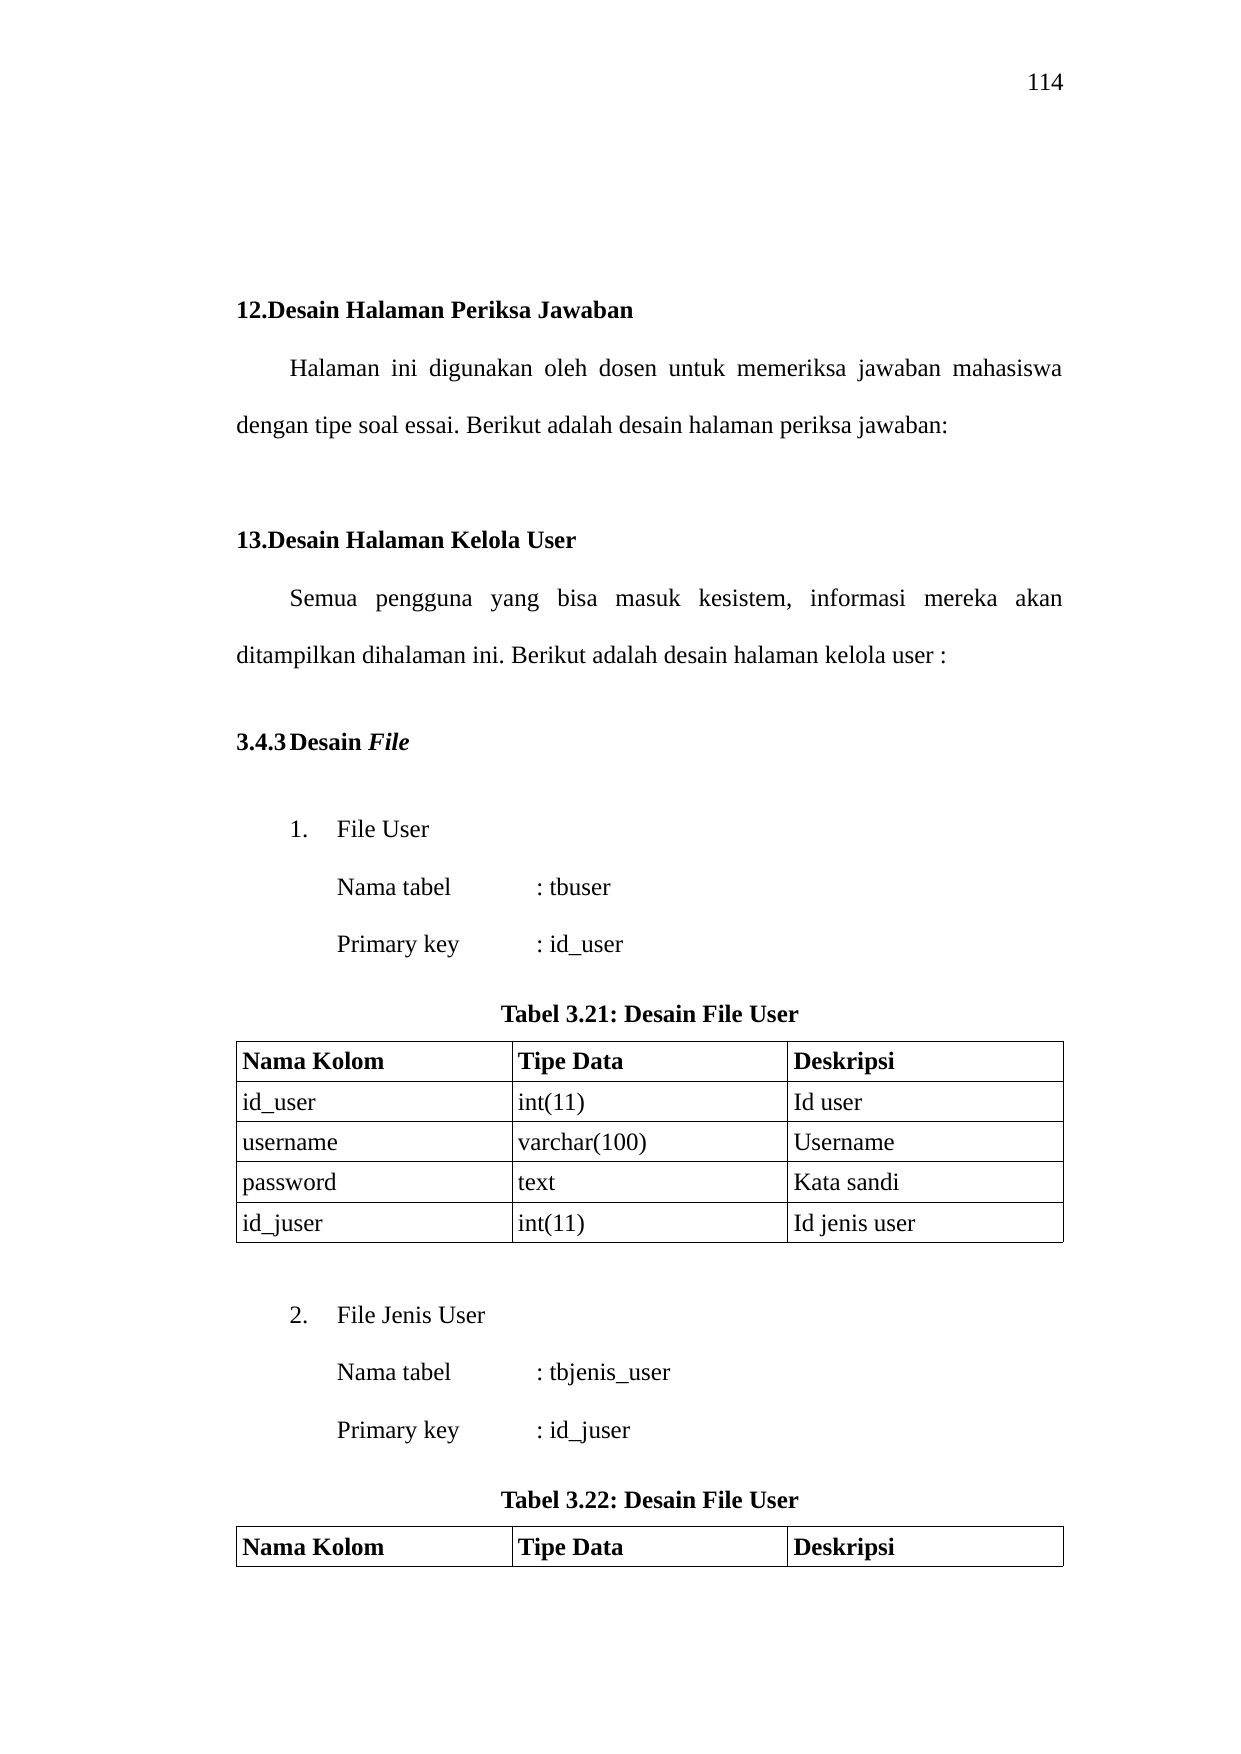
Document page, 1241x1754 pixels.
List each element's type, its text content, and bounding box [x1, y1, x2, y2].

text Semua pengguna yang bisa masuk kesistem, informasi mereka akan ditampilkan dihalaman ini. Berikut adalah desain halaman kelola user : [236, 583, 1063, 669]
subtitle 3.4.3 Desain File [236, 727, 1063, 756]
list File User [289, 814, 1063, 843]
table_header Tipe Data [513, 1042, 787, 1081]
list Nama tabel : tbjenis_user [289, 1357, 1063, 1386]
text 13.Desain Halaman Kelola User [236, 525, 1063, 554]
table_cell text [513, 1162, 787, 1202]
list File Jenis User [289, 1300, 1063, 1328]
text Halaman ini digunakan oleh dosen untuk memeriksa jawaban mahasiswa dengan tipe soal essai. Berikut adalah desain halaman periksa jawaban: [236, 353, 1063, 439]
list Primary key : id_juser [289, 1415, 1063, 1443]
table_cell Kata sandi [788, 1162, 1063, 1202]
table_cell Id jenis user [788, 1203, 1063, 1242]
table_cell int(11) [513, 1203, 787, 1242]
list Primary key : id_user [289, 929, 1063, 958]
table_cell id_juser [237, 1203, 512, 1242]
table_cell varchar(100) [513, 1122, 787, 1161]
table_header Deskripsi [788, 1527, 1063, 1566]
table_header Deskripsi [788, 1042, 1063, 1081]
table_header Nama Kolom [237, 1527, 512, 1566]
table_header Nama Kolom [237, 1042, 512, 1081]
text Tabel 3.21: Desain File User [236, 999, 1063, 1028]
table_cell id_user [237, 1082, 512, 1121]
text Tabel 3.22: Desain File User [236, 1485, 1063, 1513]
table_header Tipe Data [513, 1527, 787, 1566]
table_cell Username [788, 1122, 1063, 1161]
table_cell Id user [788, 1082, 1063, 1121]
list Nama tabel : tbuser [289, 872, 1063, 901]
text 12.Desain Halaman Periksa Jawaban [236, 295, 1063, 324]
table_cell password [237, 1162, 512, 1202]
table_cell int(11) [513, 1082, 787, 1121]
table_cell username [237, 1122, 512, 1161]
